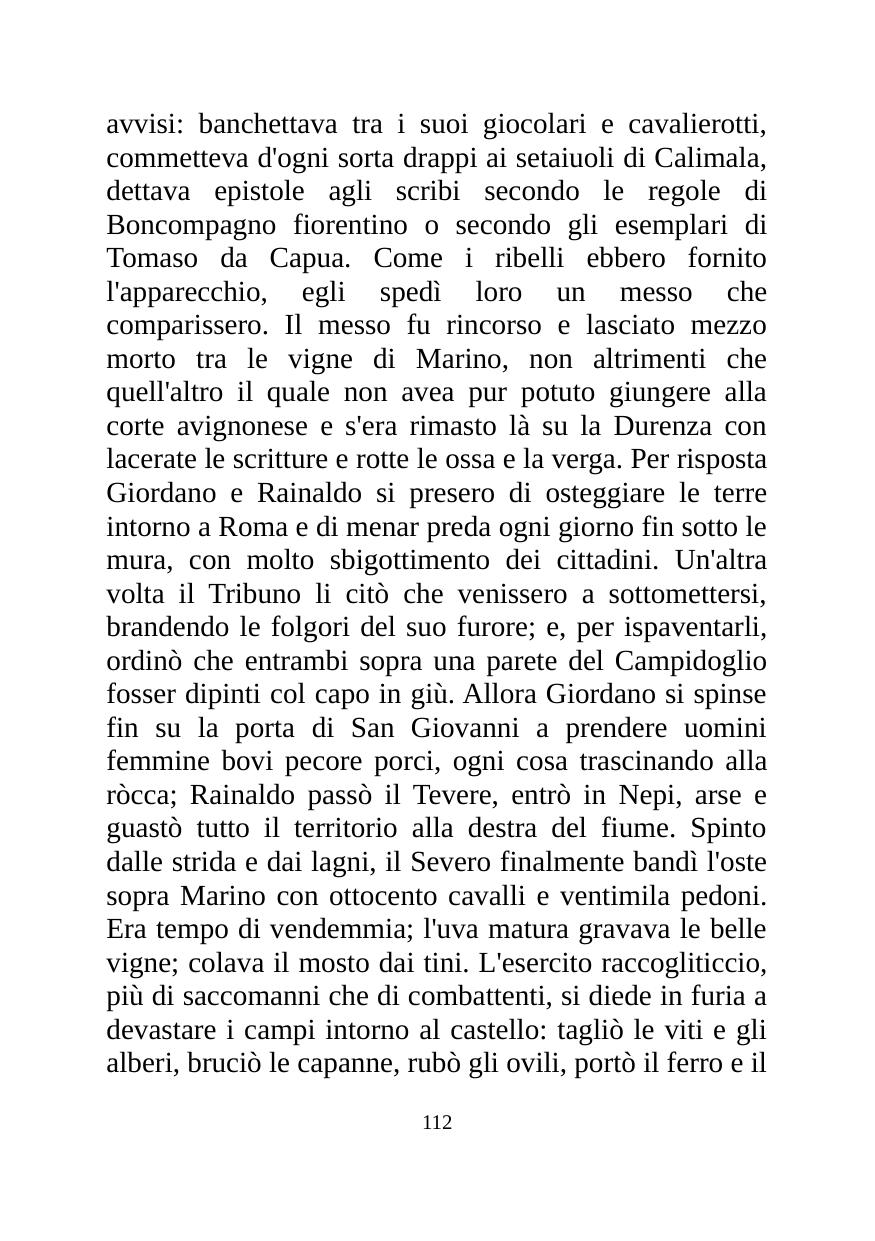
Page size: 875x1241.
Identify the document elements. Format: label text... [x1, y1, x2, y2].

text avvisi: banchettava tra i suoi giocolari e cavalierotti, commetteva d'ogni sorta drappi ai setaiuoli di Calimala, dettava epistole agli scribi secondo le regole di Boncompagno fiorentino o secondo gli esemplari di Tomaso da Capua. Come i ribelli ebbero fornito l'apparecchio, egli spedì loro un messo che comparissero. Il messo fu rincorso e lasciato mezzo morto tra le vigne di Marino, non altrimenti che quell'altro il quale non avea pur potuto giungere alla corte avignonese e s'era rimasto là su la Durenza con lacerate le scritture e rotte le ossa e la verga. Per risposta Giordano e Rainaldo si presero di osteggiare le terre intorno a Roma e di menar preda ogni giorno fin sotto le mura, con molto sbigottimento dei cittadini. Un'altra volta il Tribuno li citò che venissero a sottomettersi, brandendo le folgori del suo furore; e, per ispaventarli, ordinò che entrambi sopra una parete del Campidoglio fosser dipinti col capo in giù. Allora Giordano si spinse fin su la porta di San Giovanni a prendere uomini femmine bovi pecore porci, ogni cosa trascinando alla ròcca; Rainaldo passò il Tevere, entrò in Nepi, arse e guastò tutto il territorio alla destra del fiume. Spinto dalle strida e dai lagni, il Severo finalmente bandì l'oste sopra Marino con ottocento cavalli e ventimila pedoni. Era tempo di vendemmia; l'uva matura gravava le belle vigne; colava il mosto dai tini. L'esercito raccogliticcio, più di saccomanni che di combattenti, si diede in furia a devastare i campi intorno al castello: tagliò le viti e gli alberi, bruciò le capanne, rubò gli ovili, portò il ferro e il [106, 106, 768, 1079]
